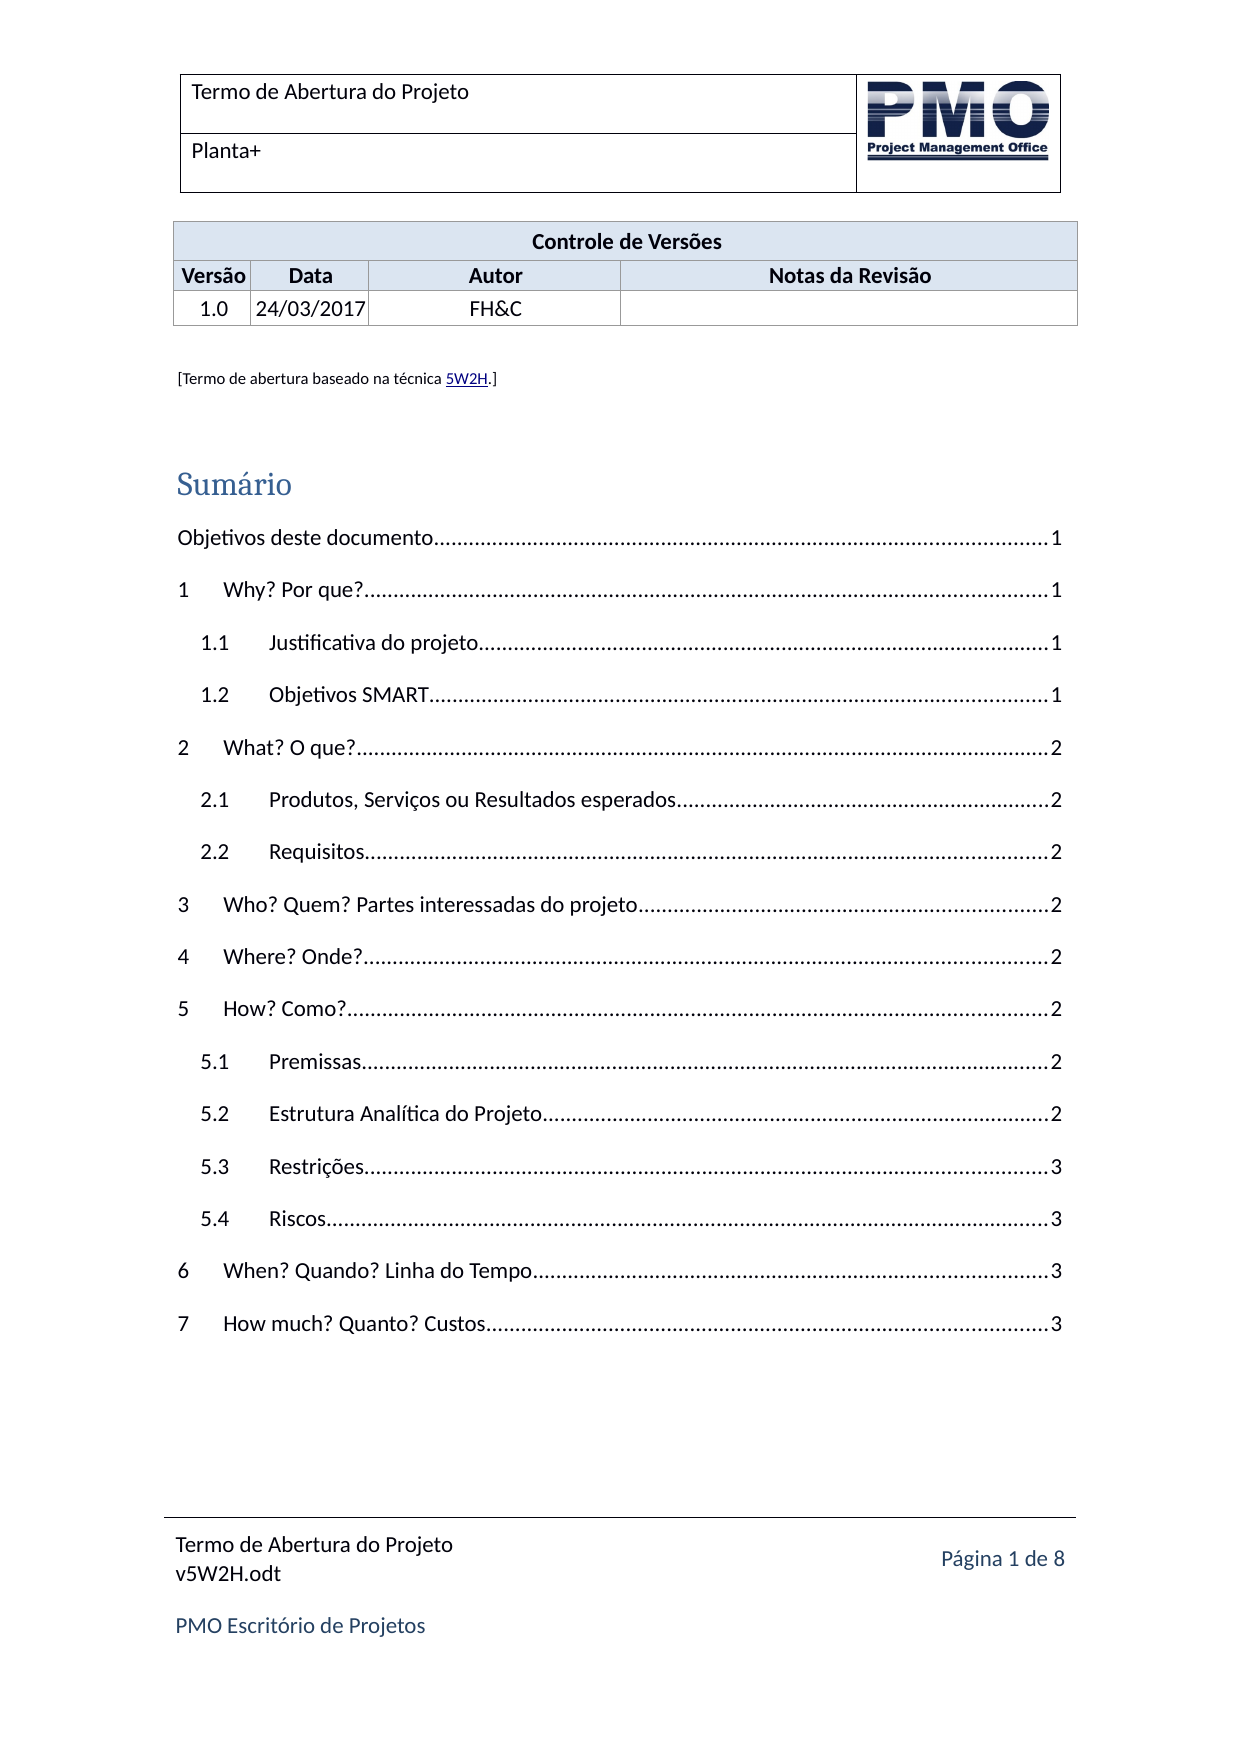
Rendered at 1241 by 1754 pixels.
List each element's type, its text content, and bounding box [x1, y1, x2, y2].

text 5.1 Premissas 2 [200, 1047, 1063, 1075]
text 4 Where? Onde? 2 [177, 942, 1063, 970]
text 1 Why? Por que? 1 [177, 575, 1063, 603]
text 5.2 Estrutura Analítica do Projeto 2 [200, 1099, 1063, 1127]
text [Termo de abertura baseado na técnica 5W2H.] [177, 368, 1063, 388]
picture [867, 81, 1049, 161]
text 1.2 Objetivos SMART 1 [200, 680, 1063, 708]
text 2 What? O que? 2 [177, 733, 1063, 761]
text 6 When? Quando? Linha do Tempo 3 [177, 1257, 1063, 1284]
table_cell Autor [369, 261, 620, 290]
text 5.3 Restrições 3 [200, 1152, 1063, 1180]
text Objetivos deste documento 1 [177, 523, 1063, 551]
table_cell 1.0 [174, 291, 250, 325]
text 5 How? Como? 2 [177, 994, 1063, 1023]
table_cell Data [251, 261, 368, 290]
text 2.1 Produtos, Serviços ou Resultados esperados 2 [200, 785, 1063, 813]
subtitle Sumário [177, 466, 1063, 504]
table_header Controle de Versões [174, 222, 1077, 260]
text 2.2 Requisitos 2 [200, 837, 1063, 865]
text 3 Who? Quem? Partes interessadas do projeto 2 [177, 890, 1063, 918]
table_cell Notas da Revisão [621, 261, 1077, 290]
text 1.1 Justificativa do projeto 1 [200, 628, 1063, 656]
text 5.4 Riscos 3 [200, 1204, 1063, 1232]
table_cell FH&C [369, 291, 620, 325]
text 7 How much? Quanto? Custos 3 [177, 1309, 1063, 1337]
table_cell Versão [174, 261, 250, 290]
table_cell 24/03/2017 [251, 291, 368, 325]
table_cell [621, 291, 1077, 325]
